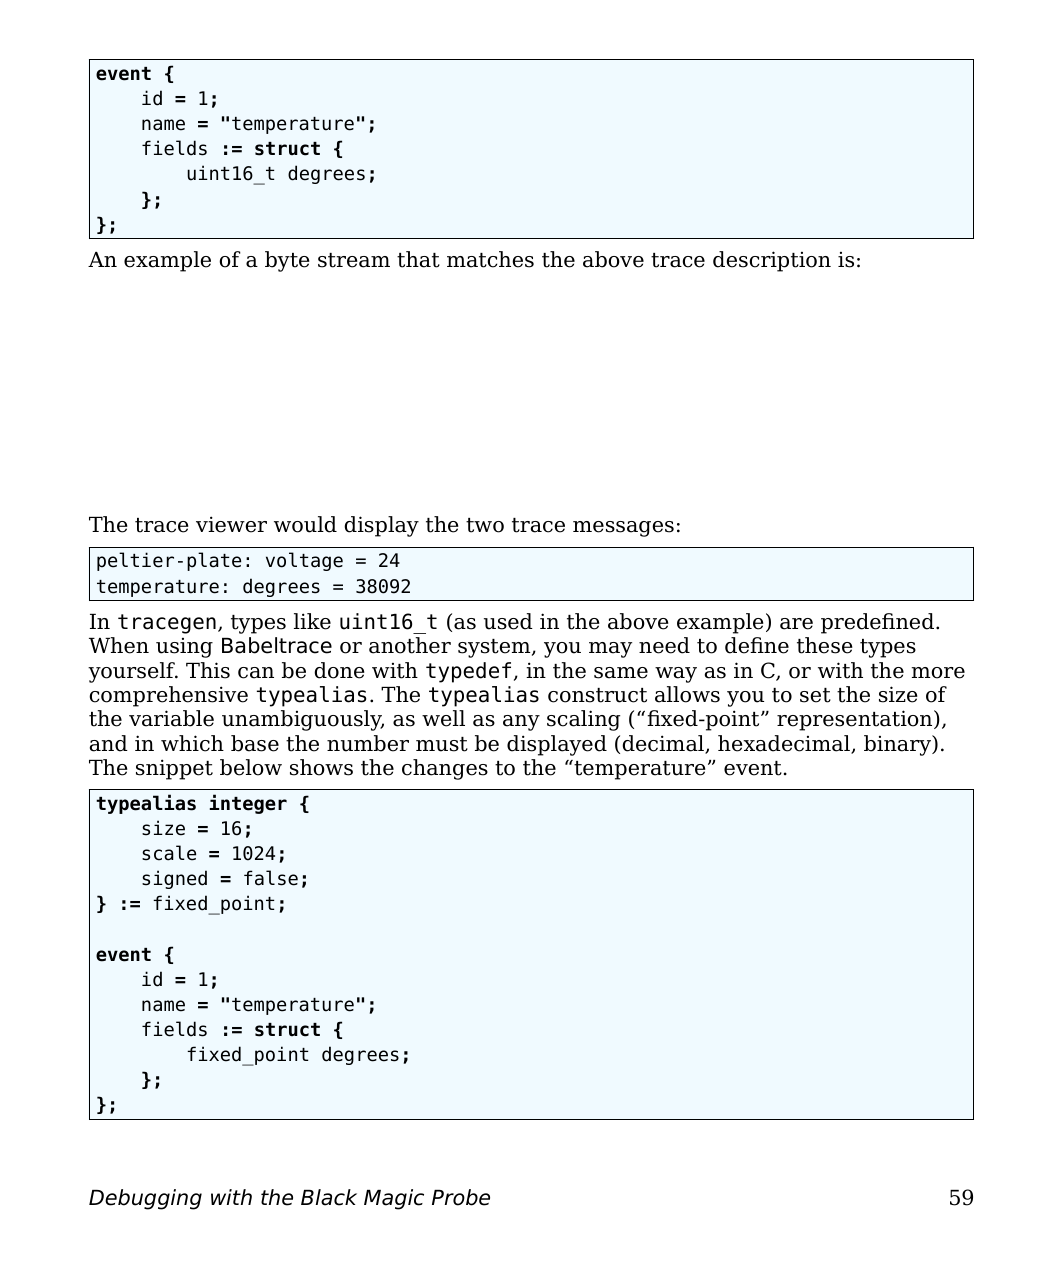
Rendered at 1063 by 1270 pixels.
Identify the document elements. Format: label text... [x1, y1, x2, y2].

text name = "temperature"; [90, 990, 973, 1015]
text In tracegen, types like uint16_t (as used in the above example) are predefined. When using Babeltrace or another system, you may need to define these types yourself. This can be done with typedef, in the same way as in C, or with the more comprehensive typealias. The typealias construct allows you to set the size of the variable unambiguously, as well as any scaling (“fixed-point” representation), and in which base the number must be displayed (decimal, hexadecimal, binary). The snippet below shows the changes to the “temperature” event. [88, 610, 974, 780]
text typealias integer { [90, 790, 973, 814]
text peltier-plate: voltage = 24 [90, 548, 973, 572]
text event { [90, 60, 973, 84]
text }; [90, 1090, 973, 1119]
text fields := struct { [90, 1015, 973, 1040]
text }; [90, 184, 973, 210]
text }; [90, 1065, 973, 1090]
text } := fixed_point; [90, 889, 973, 914]
text fields := struct { [90, 134, 973, 159]
text signed = false; [90, 864, 973, 889]
text scale = 1024; [90, 839, 973, 864]
text event { [90, 940, 973, 965]
text id = 1; [90, 965, 973, 990]
text temperature: degrees = 38092 [90, 572, 973, 600]
text fixed_point degrees; [90, 1040, 973, 1065]
text The trace viewer would display the two trace messages: [88, 513, 974, 538]
text uint16_t degrees; [90, 159, 973, 184]
text An example of a byte stream that matches the above trace description is: [88, 248, 974, 273]
text size = 16; [90, 814, 973, 839]
text name = "temperature"; [90, 109, 973, 134]
text id = 1; [90, 84, 973, 109]
text }; [90, 210, 973, 238]
